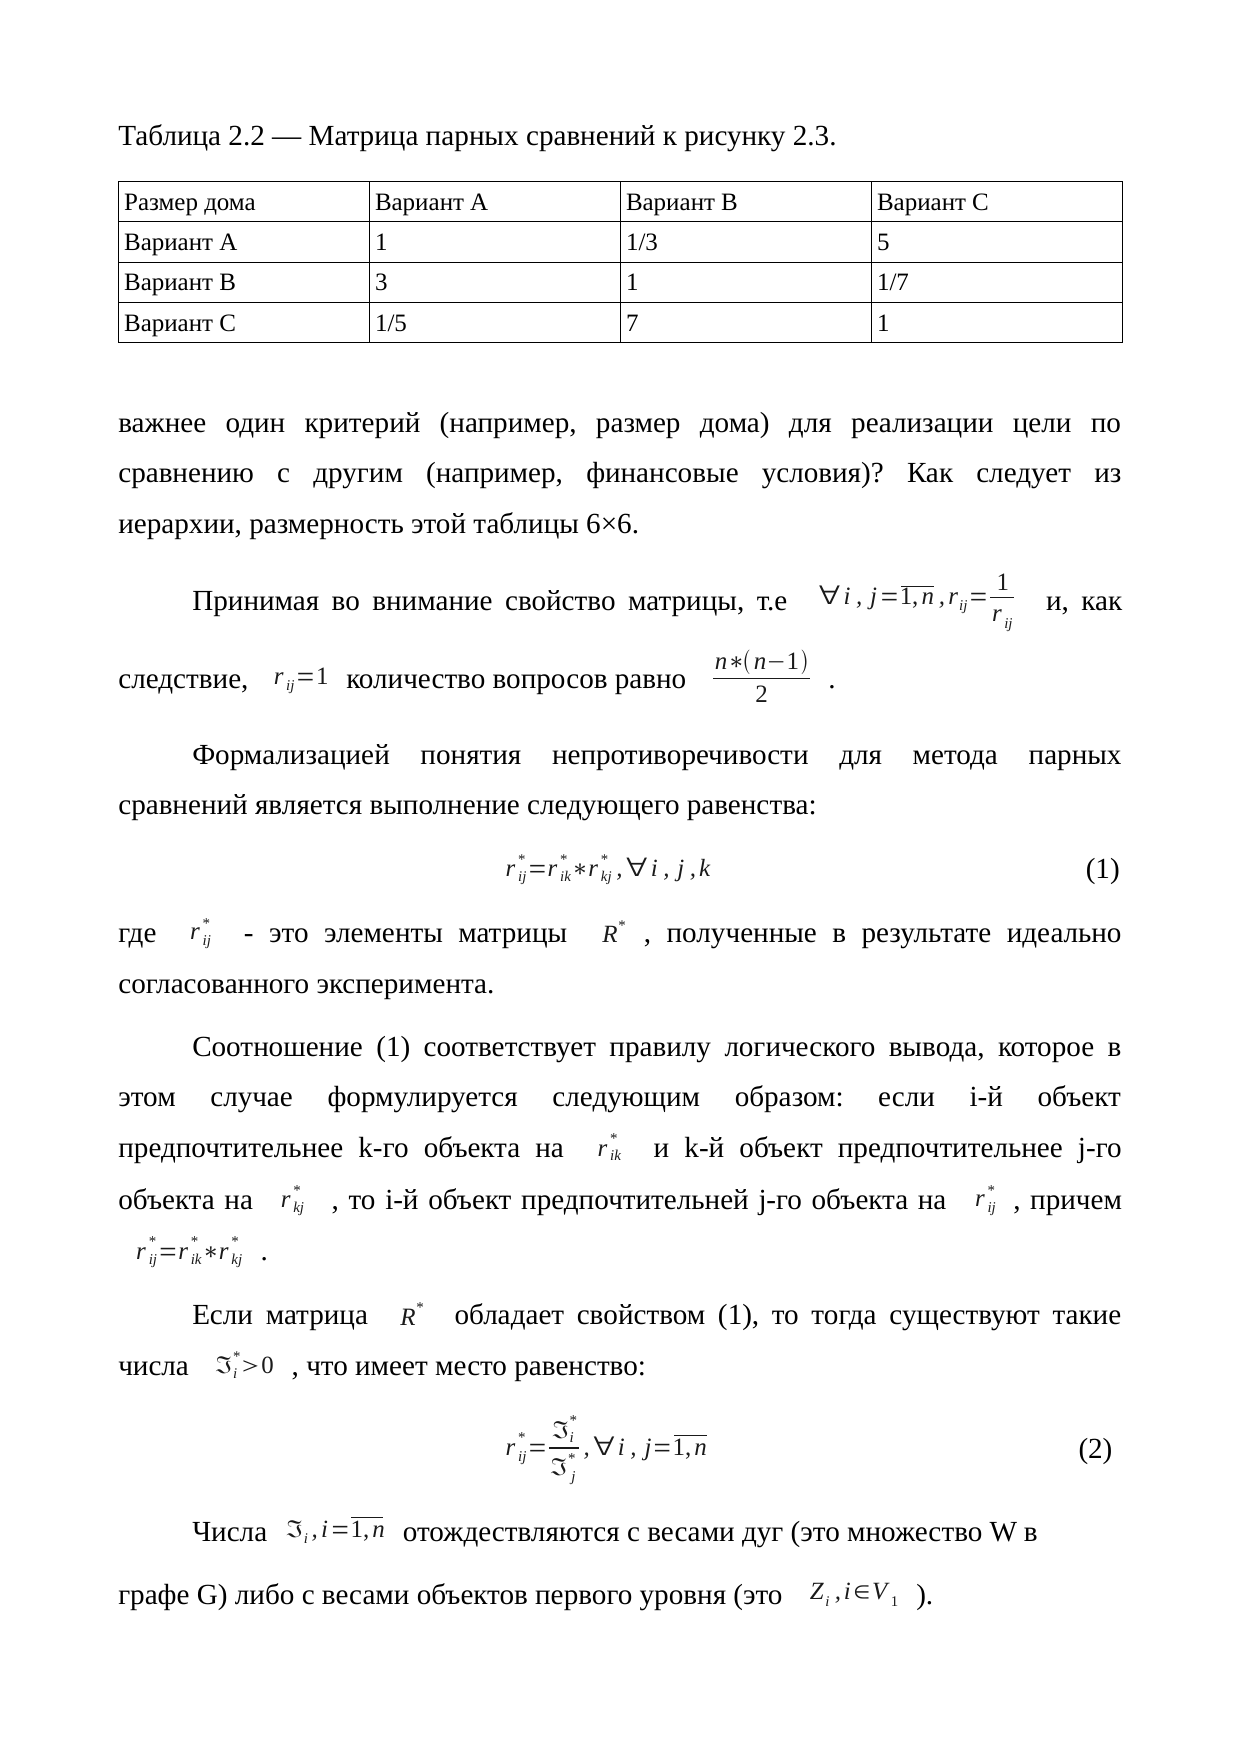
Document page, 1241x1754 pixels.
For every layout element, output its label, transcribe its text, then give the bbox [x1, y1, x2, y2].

text Принимая во внимание свойство матрицы, т.е и, как следствие, количество вопросов равно . [118, 568, 1122, 708]
table_header Размер дома [119, 182, 369, 221]
table_cell 3 [370, 263, 620, 302]
text важнее один критерий (например, размер дома) для реализации цели по сравнению с другим (например, финансовые условия)? Как следует из иерархии, размерность этой таблицы 6×6. [118, 405, 1122, 539]
text Если матрица обладает свойством (1), то тогда существуют такие числа , что имеет место равенство: [118, 1297, 1122, 1382]
table_cell 1 [872, 303, 1122, 342]
table_cell Вариант А [119, 222, 369, 262]
text Таблица 2.2 — Матрица парных сравнений к рисунку 2.3. [118, 118, 1122, 152]
table_cell Вариант B [119, 263, 369, 302]
text Соотношение (1) соответствует правилу логического вывода, которое в этом случае формулируется следующим образом: если i-й объект предпочтительнее k-го объекта на и k-й объект предпочтительнее j-го объекта на , то i-й объект предпочтительней j-го объекта на , причем . [118, 1029, 1122, 1268]
table_cell 1 [621, 263, 871, 302]
table_cell 1/7 [872, 263, 1122, 302]
table_cell 1/3 [621, 222, 871, 262]
table_cell 1/5 [370, 303, 620, 342]
table_header Вариант C [872, 182, 1122, 221]
table_cell 1 [370, 222, 620, 262]
text Числаотождествляются с весами дуг (это множество W в [118, 1514, 1122, 1548]
text Формализацией понятия непротиворечивости для метода парных сравнений является выполнение следующего равенства: [118, 737, 1122, 821]
table_cell 7 [621, 303, 871, 342]
text где - это элементы матрицы , полученные в результате идеально согласованного эксперимента. [118, 914, 1122, 1000]
table_header Вариант B [621, 182, 871, 221]
table_header Вариант А [370, 182, 620, 221]
table_cell 5 [872, 222, 1122, 262]
text графе G) либо с весами объектов первого уровня (это ). [118, 1577, 1122, 1611]
table_cell Вариант C [119, 303, 369, 342]
text (2) [118, 1411, 1122, 1485]
text (1) [118, 850, 1122, 885]
